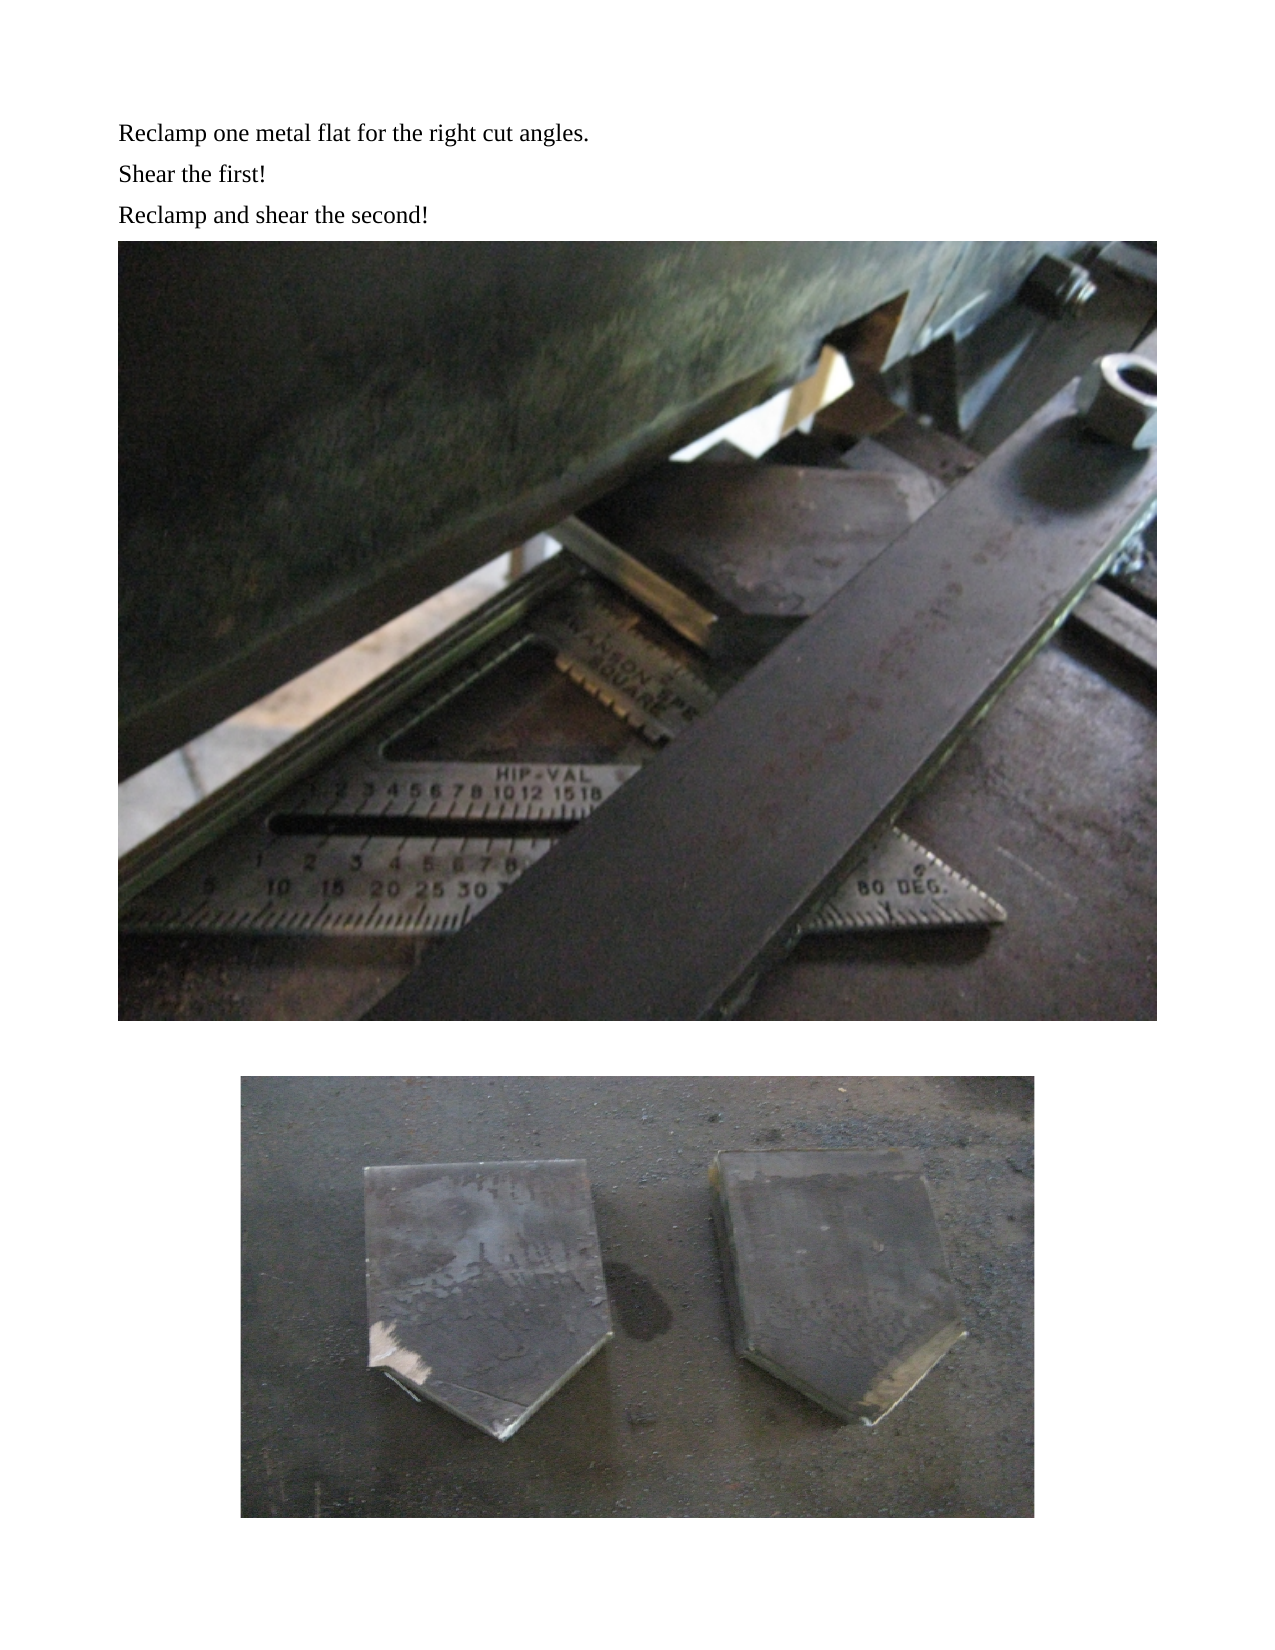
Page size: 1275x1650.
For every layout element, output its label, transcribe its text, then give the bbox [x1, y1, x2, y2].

text Shear the first! [118, 159, 1157, 188]
picture [118, 241, 1157, 1021]
text Reclamp and shear the second! [118, 201, 1157, 229]
picture [240, 1076, 1035, 1518]
text Reclamp one metal flat for the right cut angles. [118, 118, 1157, 147]
